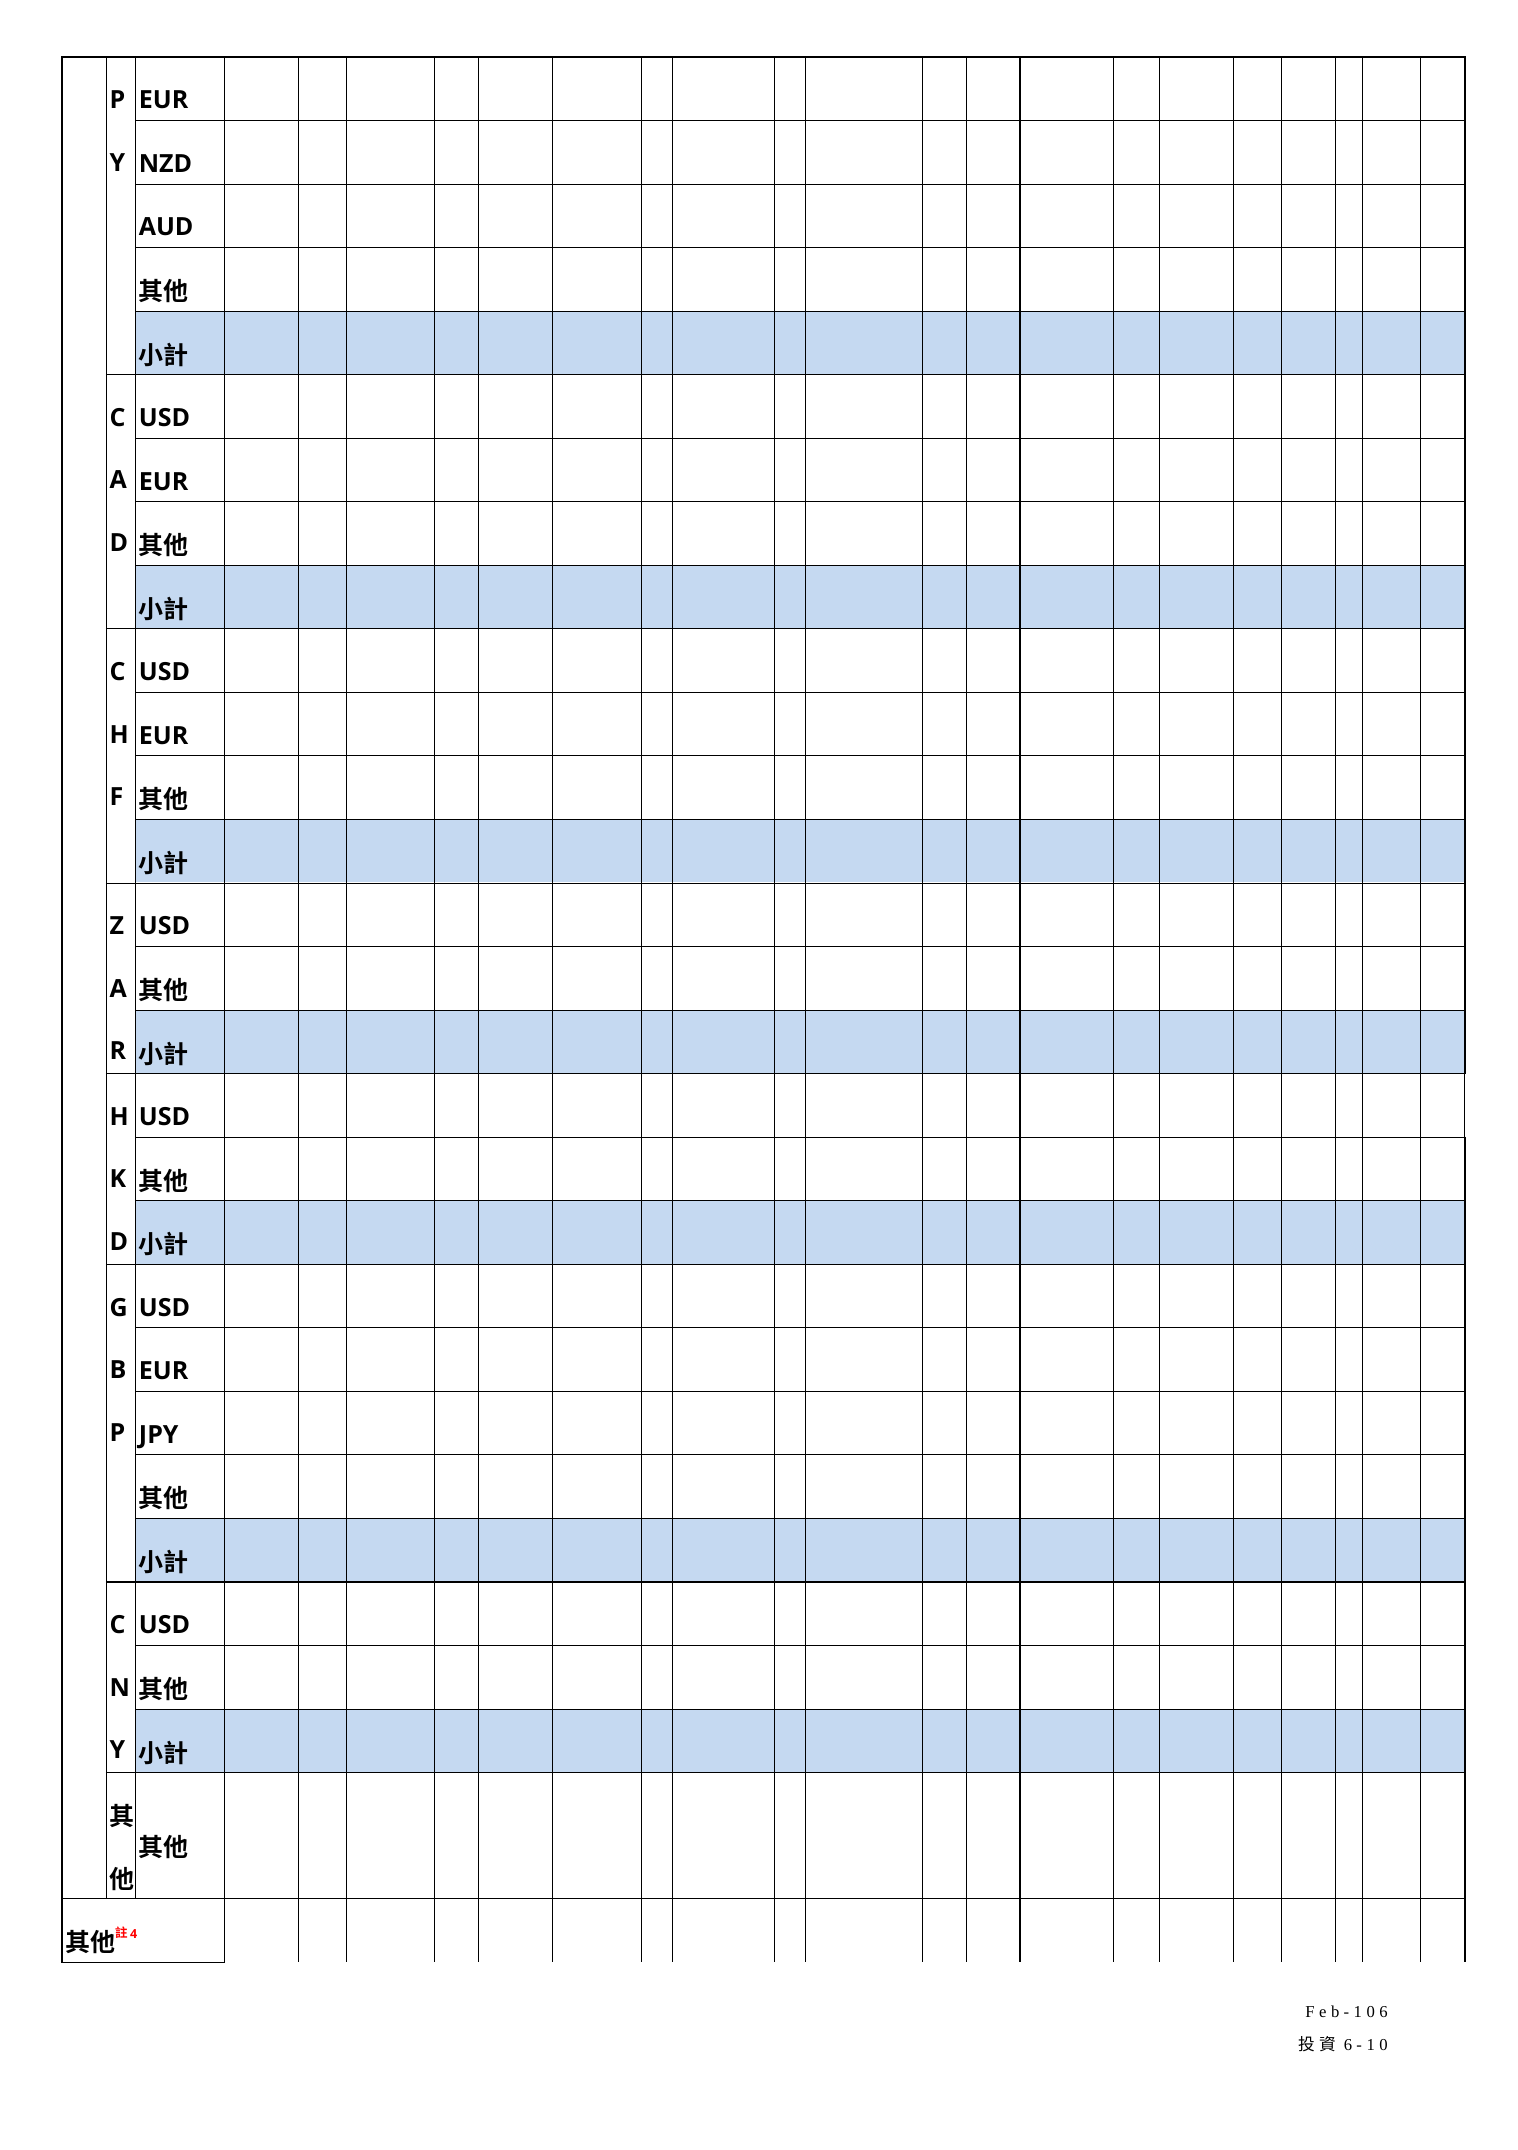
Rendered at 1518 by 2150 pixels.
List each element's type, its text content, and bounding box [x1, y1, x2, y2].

table_cell [347, 756, 434, 819]
table_cell [1363, 1011, 1420, 1073]
table_cell [1421, 1646, 1464, 1708]
table_cell [673, 1074, 774, 1137]
table_cell [1363, 820, 1420, 882]
table_cell [642, 1710, 672, 1772]
table_cell [435, 1583, 478, 1645]
table_cell [1282, 1138, 1335, 1200]
table_cell [1234, 121, 1281, 183]
table_cell [1160, 820, 1233, 882]
table_cell [1021, 1138, 1113, 1200]
table_cell [299, 121, 346, 183]
table_cell [1421, 1265, 1464, 1327]
table_cell [1363, 502, 1420, 565]
table_cell [806, 820, 922, 882]
table_cell [1336, 820, 1362, 882]
table_cell [1421, 1328, 1464, 1391]
table_cell [1021, 1392, 1113, 1454]
table_cell [1421, 1455, 1464, 1518]
table_cell [806, 756, 922, 819]
table_cell [1282, 1455, 1335, 1518]
table_cell [1114, 1519, 1159, 1581]
table_cell [299, 1710, 346, 1772]
table_cell [225, 1583, 298, 1645]
table_cell [673, 312, 774, 374]
table_cell [225, 502, 298, 565]
table_cell [347, 121, 434, 183]
table_cell [1160, 1710, 1233, 1772]
table_cell [967, 1646, 1019, 1708]
table_cell [479, 947, 552, 1009]
table_cell 其他 [136, 1455, 224, 1518]
table_cell [1363, 1074, 1420, 1137]
table_cell 其他 [136, 756, 224, 819]
table_cell [479, 1328, 552, 1391]
table_cell [1336, 312, 1362, 374]
table_cell [1114, 1392, 1159, 1454]
table_cell [1114, 502, 1159, 565]
table_cell [1160, 693, 1233, 755]
table_cell [967, 375, 1019, 438]
table_cell [479, 629, 552, 692]
table_cell [1336, 1074, 1362, 1137]
table_cell USD [136, 1583, 224, 1645]
table_cell [1336, 248, 1362, 311]
table_cell [225, 1392, 298, 1454]
table_cell [923, 312, 966, 374]
table_cell [1336, 566, 1362, 628]
table_cell [1160, 1583, 1233, 1645]
table_cell [1021, 1328, 1113, 1391]
table_cell [1021, 502, 1113, 565]
table_cell [1114, 439, 1159, 501]
table_cell [553, 1646, 641, 1708]
table_cell [967, 1138, 1019, 1200]
table_cell [806, 1899, 922, 1962]
table_cell [806, 629, 922, 692]
table_cell [1336, 1899, 1362, 1962]
table_cell [435, 1773, 478, 1898]
table_cell [642, 1074, 672, 1137]
table_cell [1234, 1328, 1281, 1391]
table_cell [673, 1899, 774, 1962]
table_cell [775, 756, 805, 819]
table_cell [1114, 1646, 1159, 1708]
table_cell [1363, 185, 1420, 247]
table_cell [299, 947, 346, 1009]
table_cell [1021, 629, 1113, 692]
table_cell [347, 1583, 434, 1645]
table_cell [1336, 502, 1362, 565]
table_cell [299, 566, 346, 628]
table_cell [642, 248, 672, 311]
table_cell [1021, 947, 1113, 1009]
table_cell [225, 58, 298, 120]
table_cell [1363, 947, 1420, 1009]
table_cell [775, 312, 805, 374]
table_cell [1160, 58, 1233, 120]
table_cell [967, 947, 1019, 1009]
table_cell [806, 439, 922, 501]
table_cell [1160, 629, 1233, 692]
table_cell [435, 1074, 478, 1137]
table_cell [347, 947, 434, 1009]
table_cell [775, 947, 805, 1009]
table_cell [553, 566, 641, 628]
table_cell [673, 566, 774, 628]
table_cell [1021, 1899, 1113, 1962]
table_cell [1160, 1138, 1233, 1200]
table_cell [775, 1392, 805, 1454]
table_cell [1021, 1583, 1113, 1645]
table_cell [1114, 375, 1159, 438]
table_cell [642, 185, 672, 247]
table_cell [1282, 1899, 1335, 1962]
table_cell [1160, 312, 1233, 374]
table_cell [673, 1646, 774, 1708]
table_cell [1282, 502, 1335, 565]
table_cell [775, 820, 805, 882]
table_cell [967, 1519, 1019, 1581]
table_cell [1282, 185, 1335, 247]
table_cell [923, 248, 966, 311]
table_cell [673, 884, 774, 946]
table_cell [1421, 1201, 1464, 1264]
table_cell [299, 248, 346, 311]
table_cell [775, 1201, 805, 1264]
table_cell [1336, 1646, 1362, 1708]
table_cell [967, 884, 1019, 946]
table_cell [1021, 439, 1113, 501]
table_cell [299, 185, 346, 247]
table_cell [967, 312, 1019, 374]
table_cell [299, 820, 346, 882]
table_cell [1234, 1011, 1281, 1073]
table_cell [1363, 1328, 1420, 1391]
table_cell [1234, 693, 1281, 755]
table_cell [347, 1328, 434, 1391]
table_cell [1421, 1519, 1464, 1581]
table_cell [923, 1011, 966, 1073]
table_cell [967, 629, 1019, 692]
table_cell [479, 58, 552, 120]
table_cell [1234, 375, 1281, 438]
table_cell 其他註4 [63, 1899, 224, 1962]
table_cell [1234, 566, 1281, 628]
table_cell [1234, 629, 1281, 692]
table_cell [1114, 884, 1159, 946]
table_cell [1114, 1328, 1159, 1391]
table_cell [1421, 629, 1464, 692]
table_cell 其他 [107, 1773, 135, 1898]
table_cell [553, 1899, 641, 1962]
table_cell [1021, 121, 1113, 183]
table_cell [775, 1455, 805, 1518]
table_cell [1363, 248, 1420, 311]
table_cell [299, 1011, 346, 1073]
table_cell [673, 1455, 774, 1518]
table_cell [553, 1074, 641, 1137]
table_cell [806, 1773, 922, 1898]
table_cell [923, 756, 966, 819]
table_cell [435, 1138, 478, 1200]
table_cell [775, 1074, 805, 1137]
table_cell [1363, 756, 1420, 819]
table_cell [479, 439, 552, 501]
table_cell [923, 185, 966, 247]
table_cell [673, 693, 774, 755]
table_cell 小計 [136, 1011, 224, 1073]
table_cell [299, 1328, 346, 1391]
table_cell [225, 884, 298, 946]
table_cell [479, 1519, 552, 1581]
table_cell [479, 1710, 552, 1772]
table_cell [479, 756, 552, 819]
table_cell [1282, 884, 1335, 946]
table_cell [923, 1328, 966, 1391]
table_cell [1234, 1646, 1281, 1708]
table_cell 小計 [136, 1710, 224, 1772]
table_cell [673, 820, 774, 882]
table_cell [553, 1710, 641, 1772]
table_cell [225, 1011, 298, 1073]
table_cell [225, 820, 298, 882]
table_cell 小計 [136, 1519, 224, 1581]
table_cell [553, 185, 641, 247]
table_cell [967, 1710, 1019, 1772]
table_cell [806, 1710, 922, 1772]
table_cell [1234, 884, 1281, 946]
table_cell [775, 884, 805, 946]
table_cell [1234, 439, 1281, 501]
table_cell [1336, 1328, 1362, 1391]
table_cell [347, 629, 434, 692]
table_cell [1363, 58, 1420, 120]
table_cell [479, 1899, 552, 1962]
table_cell [642, 1328, 672, 1391]
table_cell [967, 1074, 1019, 1137]
table_cell [1234, 820, 1281, 882]
table_cell [673, 375, 774, 438]
table_cell [1363, 375, 1420, 438]
table_cell [806, 375, 922, 438]
table_cell [673, 439, 774, 501]
table_cell [1021, 375, 1113, 438]
table_cell [673, 1583, 774, 1645]
table_cell [435, 756, 478, 819]
table_cell [553, 1519, 641, 1581]
table_cell [299, 693, 346, 755]
table_cell [1114, 58, 1159, 120]
table_cell [775, 248, 805, 311]
table_cell [225, 185, 298, 247]
table_cell [1234, 185, 1281, 247]
table_cell [673, 1201, 774, 1264]
table_cell [923, 1899, 966, 1962]
table_cell [347, 1074, 434, 1137]
table_cell [225, 693, 298, 755]
table_cell [1234, 502, 1281, 565]
table_cell [967, 756, 1019, 819]
table_cell [299, 58, 346, 120]
table_cell [1282, 439, 1335, 501]
table_cell [553, 1201, 641, 1264]
table_cell [1282, 566, 1335, 628]
table_cell [1021, 693, 1113, 755]
table_cell [1421, 502, 1464, 565]
table_cell [1234, 312, 1281, 374]
table_cell [673, 756, 774, 819]
table_cell [1021, 1773, 1113, 1898]
table_cell [1021, 58, 1113, 120]
table_cell [553, 439, 641, 501]
table_cell [435, 1328, 478, 1391]
table_cell [1114, 248, 1159, 311]
table_cell [923, 566, 966, 628]
table_cell [1282, 1646, 1335, 1708]
table_cell [225, 1138, 298, 1200]
table_cell [1160, 1328, 1233, 1391]
table_cell [642, 1011, 672, 1073]
table_cell EUR [136, 439, 224, 501]
table_cell [642, 375, 672, 438]
table_cell [1234, 1455, 1281, 1518]
table_cell [225, 756, 298, 819]
table_cell [923, 1455, 966, 1518]
table_cell [299, 629, 346, 692]
table_cell [299, 756, 346, 819]
table_cell [435, 375, 478, 438]
table_cell [775, 185, 805, 247]
table_cell [299, 1519, 346, 1581]
table_cell [1421, 1583, 1464, 1645]
table_cell [299, 1265, 346, 1327]
table_cell [1336, 1392, 1362, 1454]
table_cell [299, 502, 346, 565]
table_cell [1336, 1455, 1362, 1518]
table_cell [806, 947, 922, 1009]
table_cell [347, 1265, 434, 1327]
table_cell [479, 1138, 552, 1200]
table_cell [1234, 1074, 1281, 1137]
table_cell [775, 1583, 805, 1645]
table_cell [1363, 1773, 1420, 1898]
table_cell [479, 1392, 552, 1454]
table_cell [1160, 1265, 1233, 1327]
table_cell [1160, 375, 1233, 438]
table_cell [673, 1773, 774, 1898]
table_cell [1114, 312, 1159, 374]
table_cell [967, 1392, 1019, 1454]
table_cell [1160, 1773, 1233, 1898]
table_cell [1421, 947, 1464, 1009]
table_cell [479, 248, 552, 311]
table_cell [553, 884, 641, 946]
table_cell [299, 1773, 346, 1898]
table_cell [1421, 1899, 1464, 1962]
table_cell 其他 [136, 248, 224, 311]
table_cell [673, 121, 774, 183]
table_cell [1114, 820, 1159, 882]
table_cell [967, 248, 1019, 311]
table_cell [673, 185, 774, 247]
table_cell [806, 693, 922, 755]
table_cell [1421, 185, 1464, 247]
table_cell [553, 375, 641, 438]
table_cell [1363, 1455, 1420, 1518]
table_cell [347, 375, 434, 438]
table_cell 其他 [136, 1646, 224, 1708]
table_cell [347, 312, 434, 374]
table_cell [1336, 121, 1362, 183]
table_cell [967, 1201, 1019, 1264]
table_cell [642, 1646, 672, 1708]
table_cell [1234, 1138, 1281, 1200]
table_cell [553, 1328, 641, 1391]
table_cell [1363, 439, 1420, 501]
table_cell [1421, 693, 1464, 755]
table_cell [1282, 693, 1335, 755]
table_cell [1421, 1710, 1464, 1772]
table_cell [553, 502, 641, 565]
table_cell [1282, 1074, 1335, 1137]
table_cell [673, 502, 774, 565]
table_cell [1160, 439, 1233, 501]
table_cell [1234, 1710, 1281, 1772]
table_cell [435, 185, 478, 247]
table_cell [1363, 1646, 1420, 1708]
table_cell [1336, 629, 1362, 692]
table_cell [1234, 1899, 1281, 1962]
table_cell [642, 756, 672, 819]
table_cell [553, 312, 641, 374]
table_cell [479, 693, 552, 755]
table_cell [1160, 502, 1233, 565]
table_cell CNY [107, 1583, 135, 1772]
table_cell [775, 629, 805, 692]
table_cell [435, 1265, 478, 1327]
table_cell [923, 58, 966, 120]
table_cell [347, 1201, 434, 1264]
table_cell [806, 1646, 922, 1708]
table_cell [435, 502, 478, 565]
table_cell [435, 1899, 478, 1962]
table_cell [1160, 248, 1233, 311]
table_cell [225, 1710, 298, 1772]
table_cell [1421, 248, 1464, 311]
table_cell [967, 185, 1019, 247]
table_cell [1282, 1710, 1335, 1772]
table_cell USD [136, 1265, 224, 1327]
table_cell [1282, 1011, 1335, 1073]
table_cell [1421, 1392, 1464, 1454]
table_cell [775, 1519, 805, 1581]
table_cell [225, 375, 298, 438]
table_cell [923, 693, 966, 755]
table_cell [1336, 1773, 1362, 1898]
table_cell [967, 820, 1019, 882]
table_cell [806, 1519, 922, 1581]
table_cell [1160, 1011, 1233, 1073]
table_cell [1282, 121, 1335, 183]
table_cell [435, 248, 478, 311]
table_cell ZAR [107, 884, 135, 1073]
table_cell [553, 1011, 641, 1073]
table_cell [553, 820, 641, 882]
table_cell [967, 1583, 1019, 1645]
table_cell [225, 1074, 298, 1137]
table_cell [1234, 1773, 1281, 1898]
table_cell [775, 693, 805, 755]
table_cell [347, 439, 434, 501]
table_cell USD [136, 629, 224, 692]
table_cell [967, 1011, 1019, 1073]
table_cell [642, 820, 672, 882]
table_cell [347, 502, 434, 565]
table_cell [435, 312, 478, 374]
table_cell [553, 1138, 641, 1200]
table_cell [923, 439, 966, 501]
table_cell [1421, 58, 1464, 120]
table_cell [553, 1583, 641, 1645]
table_cell [1421, 566, 1464, 628]
table_cell [1160, 884, 1233, 946]
table_cell [923, 1646, 966, 1708]
table_cell [806, 1328, 922, 1391]
table_cell [1282, 629, 1335, 692]
table_cell [1160, 185, 1233, 247]
table_cell [347, 1455, 434, 1518]
table_cell [1336, 693, 1362, 755]
table_cell [967, 121, 1019, 183]
table_cell [642, 1519, 672, 1581]
table_cell [923, 1265, 966, 1327]
table_cell [673, 1710, 774, 1772]
table_cell [1282, 1583, 1335, 1645]
table_cell [1363, 1392, 1420, 1454]
table_cell [775, 502, 805, 565]
table_cell [1282, 756, 1335, 819]
table_cell [479, 1201, 552, 1264]
table_cell [479, 375, 552, 438]
table_cell [435, 58, 478, 120]
table_cell [553, 248, 641, 311]
table_cell [299, 1074, 346, 1137]
table_cell [1160, 121, 1233, 183]
table_cell [1160, 1074, 1233, 1137]
table_cell [775, 1138, 805, 1200]
table_cell [1282, 1265, 1335, 1327]
table_cell PY [107, 58, 135, 374]
table_cell [1114, 693, 1159, 755]
table_cell 小計 [136, 566, 224, 628]
table_cell [775, 375, 805, 438]
table_cell [435, 1455, 478, 1518]
table_cell [225, 1899, 298, 1962]
table_cell [1282, 820, 1335, 882]
table_cell [806, 1455, 922, 1518]
table_cell [1421, 1138, 1464, 1200]
table_cell [553, 1773, 641, 1898]
table_cell [1336, 1265, 1362, 1327]
table_cell [1160, 1646, 1233, 1708]
table_cell [1336, 947, 1362, 1009]
table_cell [1114, 1074, 1159, 1137]
table_cell [435, 1011, 478, 1073]
table_cell [479, 1074, 552, 1137]
table_cell [1363, 1583, 1420, 1645]
table_cell [299, 1392, 346, 1454]
table_cell 小計 [136, 820, 224, 882]
table_cell [1021, 756, 1113, 819]
table_cell [806, 1265, 922, 1327]
table_cell [923, 1201, 966, 1264]
table_cell [673, 1328, 774, 1391]
table_cell [923, 1138, 966, 1200]
table_cell [1336, 58, 1362, 120]
table_cell [642, 1773, 672, 1898]
table_cell [435, 1646, 478, 1708]
table_cell [923, 884, 966, 946]
table_cell 其他 [136, 1138, 224, 1200]
table_cell [1160, 1392, 1233, 1454]
table_cell [435, 1201, 478, 1264]
table_cell EUR [136, 58, 224, 120]
table_cell [1114, 1773, 1159, 1898]
table_cell [673, 248, 774, 311]
table_cell [806, 58, 922, 120]
table_cell [1336, 756, 1362, 819]
table_cell [1336, 1011, 1362, 1073]
table_cell [775, 566, 805, 628]
table_cell [553, 58, 641, 120]
table_cell [642, 1583, 672, 1645]
table_cell [553, 629, 641, 692]
table_cell [1160, 566, 1233, 628]
table_cell [1336, 439, 1362, 501]
table_cell [1021, 1519, 1113, 1581]
table_cell [299, 1201, 346, 1264]
table_cell [967, 1773, 1019, 1898]
table_cell [1363, 884, 1420, 946]
table_cell [923, 1519, 966, 1581]
table_cell [642, 121, 672, 183]
table_cell [642, 439, 672, 501]
table_cell [673, 1519, 774, 1581]
table_cell [347, 1773, 434, 1898]
table_cell [1282, 1392, 1335, 1454]
table_cell [1114, 1138, 1159, 1200]
table_cell [1114, 1899, 1159, 1962]
table_cell [775, 1011, 805, 1073]
table_cell [806, 1074, 922, 1137]
table_cell [347, 884, 434, 946]
table_cell [1363, 1519, 1420, 1581]
table_cell [1363, 629, 1420, 692]
table_cell [806, 248, 922, 311]
table_cell 小計 [136, 1201, 224, 1264]
table_cell USD [136, 1074, 224, 1137]
table_cell [225, 1201, 298, 1264]
table_cell [1021, 1201, 1113, 1264]
table_cell [775, 1265, 805, 1327]
table_cell [1336, 1201, 1362, 1264]
table_cell [1114, 629, 1159, 692]
table_cell USD [136, 884, 224, 946]
table_cell [479, 820, 552, 882]
table_cell [553, 121, 641, 183]
table_cell [435, 629, 478, 692]
table_cell [1282, 312, 1335, 374]
table_cell [1021, 1011, 1113, 1073]
table_cell [806, 312, 922, 374]
table_cell [806, 1201, 922, 1264]
table_cell [923, 375, 966, 438]
table_cell [347, 1519, 434, 1581]
table_cell [299, 439, 346, 501]
table_cell [1336, 1519, 1362, 1581]
table_cell [435, 693, 478, 755]
table_cell [1021, 248, 1113, 311]
table_cell [1282, 58, 1335, 120]
table_cell [673, 1138, 774, 1200]
table_cell [1114, 1011, 1159, 1073]
table_cell [923, 121, 966, 183]
table_cell [775, 1899, 805, 1962]
table_cell [1336, 185, 1362, 247]
table_cell [225, 1328, 298, 1391]
table_cell [479, 121, 552, 183]
table_cell [435, 566, 478, 628]
table_cell AUD [136, 185, 224, 247]
table_cell [1114, 185, 1159, 247]
table_cell [225, 1455, 298, 1518]
table_cell [1363, 1138, 1420, 1200]
table_cell [1282, 1328, 1335, 1391]
table_cell [479, 1011, 552, 1073]
table_cell [1160, 1899, 1233, 1962]
table_cell [775, 1646, 805, 1708]
table_cell [553, 1265, 641, 1327]
table_cell [347, 1138, 434, 1200]
table_cell [225, 629, 298, 692]
table_cell [1282, 1201, 1335, 1264]
table_cell [1421, 1773, 1464, 1898]
table_cell [673, 629, 774, 692]
table_cell [806, 185, 922, 247]
table_cell [347, 566, 434, 628]
table_cell [1160, 1519, 1233, 1581]
table_cell [967, 1899, 1019, 1962]
table_cell [967, 1455, 1019, 1518]
table_cell [479, 566, 552, 628]
table_cell [967, 502, 1019, 565]
table_cell [1160, 756, 1233, 819]
table_cell [1114, 1201, 1159, 1264]
table_cell [1282, 1519, 1335, 1581]
table_cell [923, 820, 966, 882]
table_cell [1160, 1201, 1233, 1264]
table_cell [967, 58, 1019, 120]
table_cell [1021, 884, 1113, 946]
table_cell NZD [136, 121, 224, 183]
table_cell [1363, 312, 1420, 374]
table_cell [299, 1455, 346, 1518]
table_cell [1114, 1265, 1159, 1327]
table_cell [1421, 439, 1464, 501]
table_cell [806, 1392, 922, 1454]
table_cell [1363, 566, 1420, 628]
table_cell [967, 1265, 1019, 1327]
table_cell [642, 884, 672, 946]
table_cell [806, 502, 922, 565]
table_cell [806, 566, 922, 628]
table_cell [1421, 121, 1464, 183]
table_cell [1363, 1710, 1420, 1772]
table_cell [1363, 1201, 1420, 1264]
table_cell [225, 312, 298, 374]
table_cell [775, 121, 805, 183]
table_cell [642, 1138, 672, 1200]
table_cell [299, 1646, 346, 1708]
table_cell [553, 693, 641, 755]
table_cell [347, 248, 434, 311]
table_cell [479, 502, 552, 565]
table_cell [775, 58, 805, 120]
table_cell [553, 1392, 641, 1454]
table_cell [1234, 1583, 1281, 1645]
table_cell [435, 1392, 478, 1454]
table_cell [225, 248, 298, 311]
table_cell [479, 1646, 552, 1708]
table_cell [1114, 947, 1159, 1009]
table_cell [1336, 1710, 1362, 1772]
table_cell [642, 566, 672, 628]
table_cell [1336, 1583, 1362, 1645]
table_cell [806, 1011, 922, 1073]
table_cell [299, 1138, 346, 1200]
table_cell [479, 185, 552, 247]
table_cell [642, 629, 672, 692]
table_cell [806, 884, 922, 946]
table_cell [775, 1710, 805, 1772]
table_cell CHF [107, 629, 135, 882]
table_cell [479, 1583, 552, 1645]
table_cell [1114, 756, 1159, 819]
table_cell [775, 439, 805, 501]
table_cell [225, 1519, 298, 1581]
table_cell [642, 947, 672, 1009]
table_cell [1021, 1710, 1113, 1772]
table_cell USD [136, 375, 224, 438]
table_cell [1114, 1710, 1159, 1772]
table_cell [479, 1455, 552, 1518]
table_cell [1336, 1138, 1362, 1200]
table_cell [347, 1710, 434, 1772]
table_cell [479, 1773, 552, 1898]
table_cell [1021, 1265, 1113, 1327]
table_cell [1114, 1583, 1159, 1645]
table_cell [1021, 1074, 1113, 1137]
table_cell [225, 947, 298, 1009]
table_cell [1282, 248, 1335, 311]
table_cell [435, 1519, 478, 1581]
table_cell [299, 1899, 346, 1962]
table_cell [1234, 1392, 1281, 1454]
table_cell [1282, 947, 1335, 1009]
table_cell [1160, 947, 1233, 1009]
table_cell [923, 1710, 966, 1772]
table_cell [1421, 756, 1464, 819]
table_cell [225, 1646, 298, 1708]
table_cell [299, 312, 346, 374]
table_cell [642, 502, 672, 565]
table_cell [347, 58, 434, 120]
table_cell [923, 947, 966, 1009]
table_cell [347, 1392, 434, 1454]
table_cell [642, 1265, 672, 1327]
table_cell [435, 820, 478, 882]
table_cell [435, 884, 478, 946]
table_cell [1021, 1455, 1113, 1518]
table_cell [1234, 58, 1281, 120]
table_cell [553, 1455, 641, 1518]
table_cell [1421, 375, 1464, 438]
table_cell [225, 566, 298, 628]
table_cell [1234, 1519, 1281, 1581]
table_cell [1282, 1773, 1335, 1898]
table_cell [923, 1583, 966, 1645]
table_cell [673, 1011, 774, 1073]
table_cell [642, 1455, 672, 1518]
table_cell [347, 1899, 434, 1962]
table_cell [299, 375, 346, 438]
table_cell [1114, 566, 1159, 628]
table_cell [1160, 1455, 1233, 1518]
table_cell [1363, 1265, 1420, 1327]
table_cell 其他 [136, 502, 224, 565]
table_cell EUR [136, 693, 224, 755]
table_cell [553, 756, 641, 819]
table_cell [1114, 121, 1159, 183]
table_cell [775, 1328, 805, 1391]
table_cell [479, 884, 552, 946]
table_cell [1234, 947, 1281, 1009]
table_cell HKD [107, 1074, 135, 1264]
table_cell [225, 1265, 298, 1327]
table_cell [1421, 1011, 1464, 1073]
table_cell [806, 1583, 922, 1645]
table_cell [923, 1773, 966, 1898]
table_cell [1234, 1201, 1281, 1264]
table_cell [479, 1265, 552, 1327]
table_cell [435, 1710, 478, 1772]
table_cell [1363, 693, 1420, 755]
table_cell [435, 121, 478, 183]
table_cell EUR [136, 1328, 224, 1391]
table_cell 其他 [136, 1773, 224, 1898]
table_cell [642, 1899, 672, 1962]
table_cell [673, 1265, 774, 1327]
table_cell [1421, 1074, 1464, 1137]
table_cell [225, 121, 298, 183]
table_cell [63, 58, 106, 1898]
table_cell [923, 502, 966, 565]
table_cell [225, 439, 298, 501]
table_cell [347, 1011, 434, 1073]
table_cell [1234, 1265, 1281, 1327]
table_cell [642, 693, 672, 755]
table_cell [1234, 756, 1281, 819]
table_cell CAD [107, 375, 135, 628]
table_cell [1234, 248, 1281, 311]
table_cell 其他 [136, 947, 224, 1009]
table_cell [1363, 1899, 1420, 1962]
table_cell [347, 820, 434, 882]
table_cell [923, 1392, 966, 1454]
table_cell [1021, 1646, 1113, 1708]
table_cell [435, 947, 478, 1009]
table_cell [1421, 820, 1464, 882]
table_cell [553, 947, 641, 1009]
table_cell [967, 566, 1019, 628]
table_cell [1336, 375, 1362, 438]
table_cell JPY [136, 1392, 224, 1454]
table_cell [1021, 185, 1113, 247]
table_cell GBP [107, 1265, 135, 1581]
table_cell [225, 1773, 298, 1898]
table_cell [347, 693, 434, 755]
table_cell [435, 439, 478, 501]
table_cell [673, 1392, 774, 1454]
table_cell [1021, 312, 1113, 374]
table_cell [967, 1328, 1019, 1391]
table_cell [479, 312, 552, 374]
table_cell [299, 1583, 346, 1645]
table_cell [642, 1392, 672, 1454]
table_cell [1282, 375, 1335, 438]
table_cell [347, 1646, 434, 1708]
table_cell [1363, 121, 1420, 183]
table_cell [1114, 1455, 1159, 1518]
table_cell [299, 884, 346, 946]
table_cell [642, 1201, 672, 1264]
table_cell [1421, 884, 1464, 946]
table_cell [923, 1074, 966, 1137]
table_cell [1421, 312, 1464, 374]
table_cell [1336, 884, 1362, 946]
table_cell [673, 58, 774, 120]
table_cell [806, 121, 922, 183]
table_cell [923, 629, 966, 692]
table_cell [775, 1773, 805, 1898]
table_cell [642, 58, 672, 120]
table_cell [806, 1138, 922, 1200]
table_cell [967, 693, 1019, 755]
table_cell [1021, 566, 1113, 628]
table_cell [1021, 820, 1113, 882]
table_cell 小計 [136, 312, 224, 374]
table_cell [673, 947, 774, 1009]
table_cell [642, 312, 672, 374]
table_cell [347, 185, 434, 247]
table_cell [967, 439, 1019, 501]
